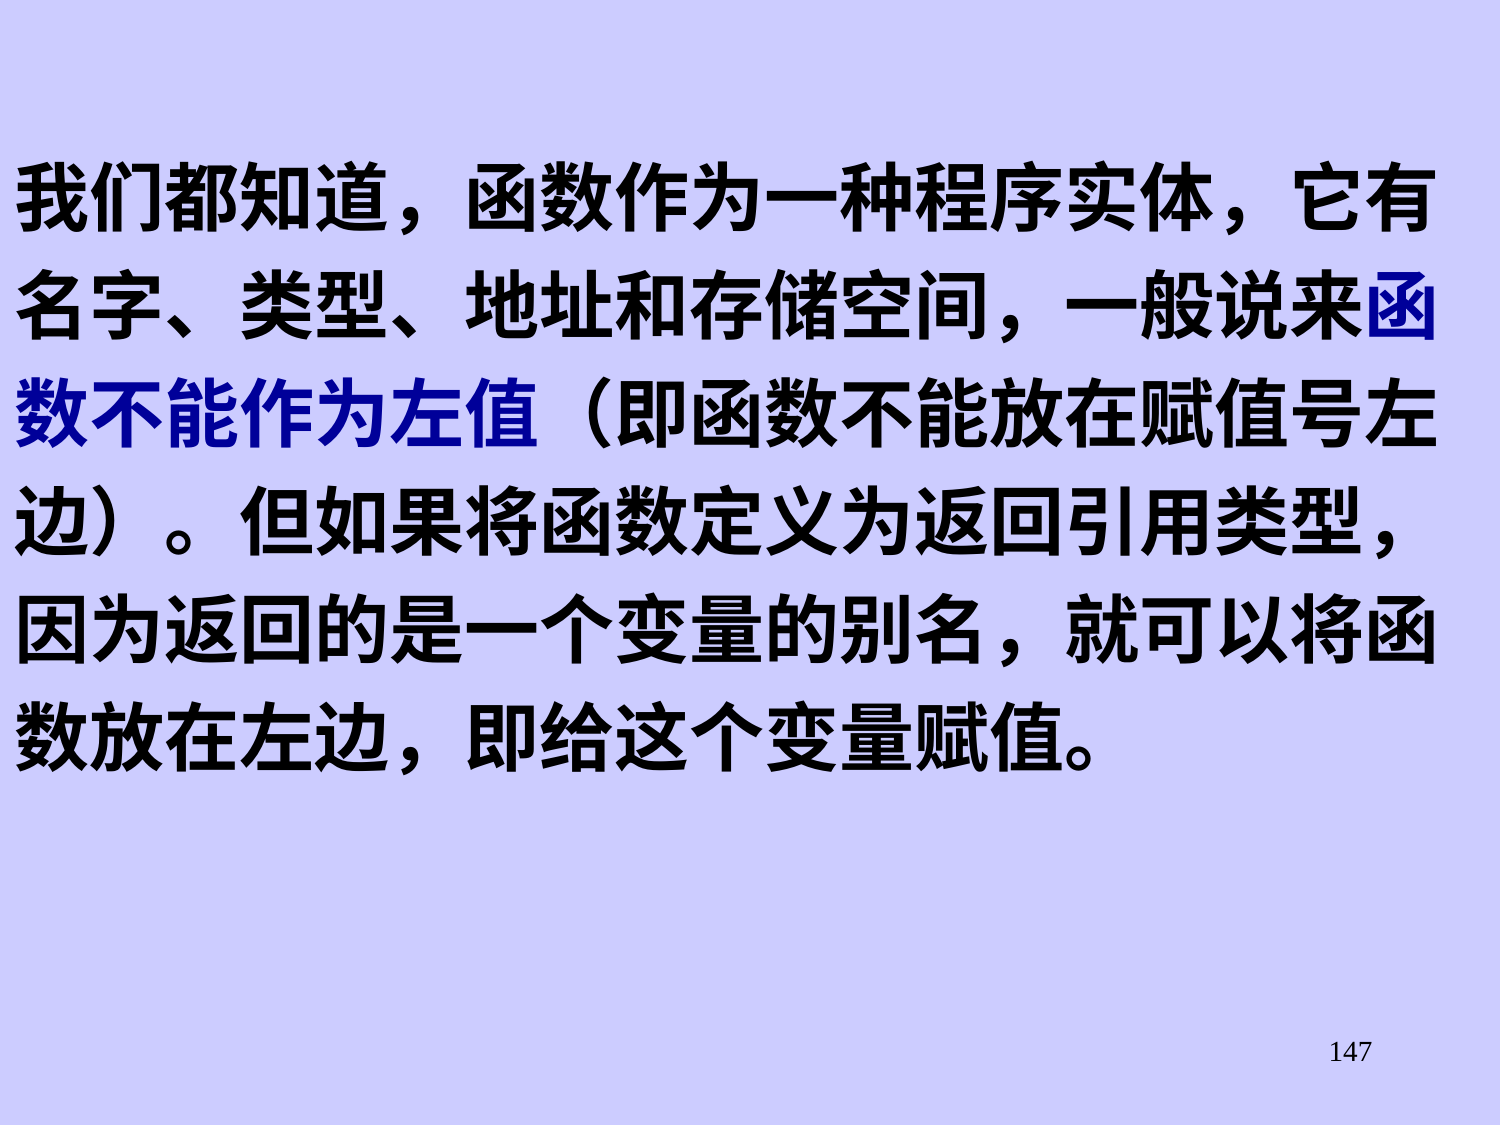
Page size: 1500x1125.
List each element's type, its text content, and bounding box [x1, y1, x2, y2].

text_box [1074, 1025, 1388, 1101]
text_box 我们都知道，函数作为一种程序实体，它有名字、类型、地址和存储空间，一般说来函数不能作为左值（即函数不能放在赋值号左边）。但如果将函数定义为返回引用类型，因为返回的是一个变量的别名，就可以将函数放在左边，即给这个变量赋值。 [0, 124, 1500, 789]
